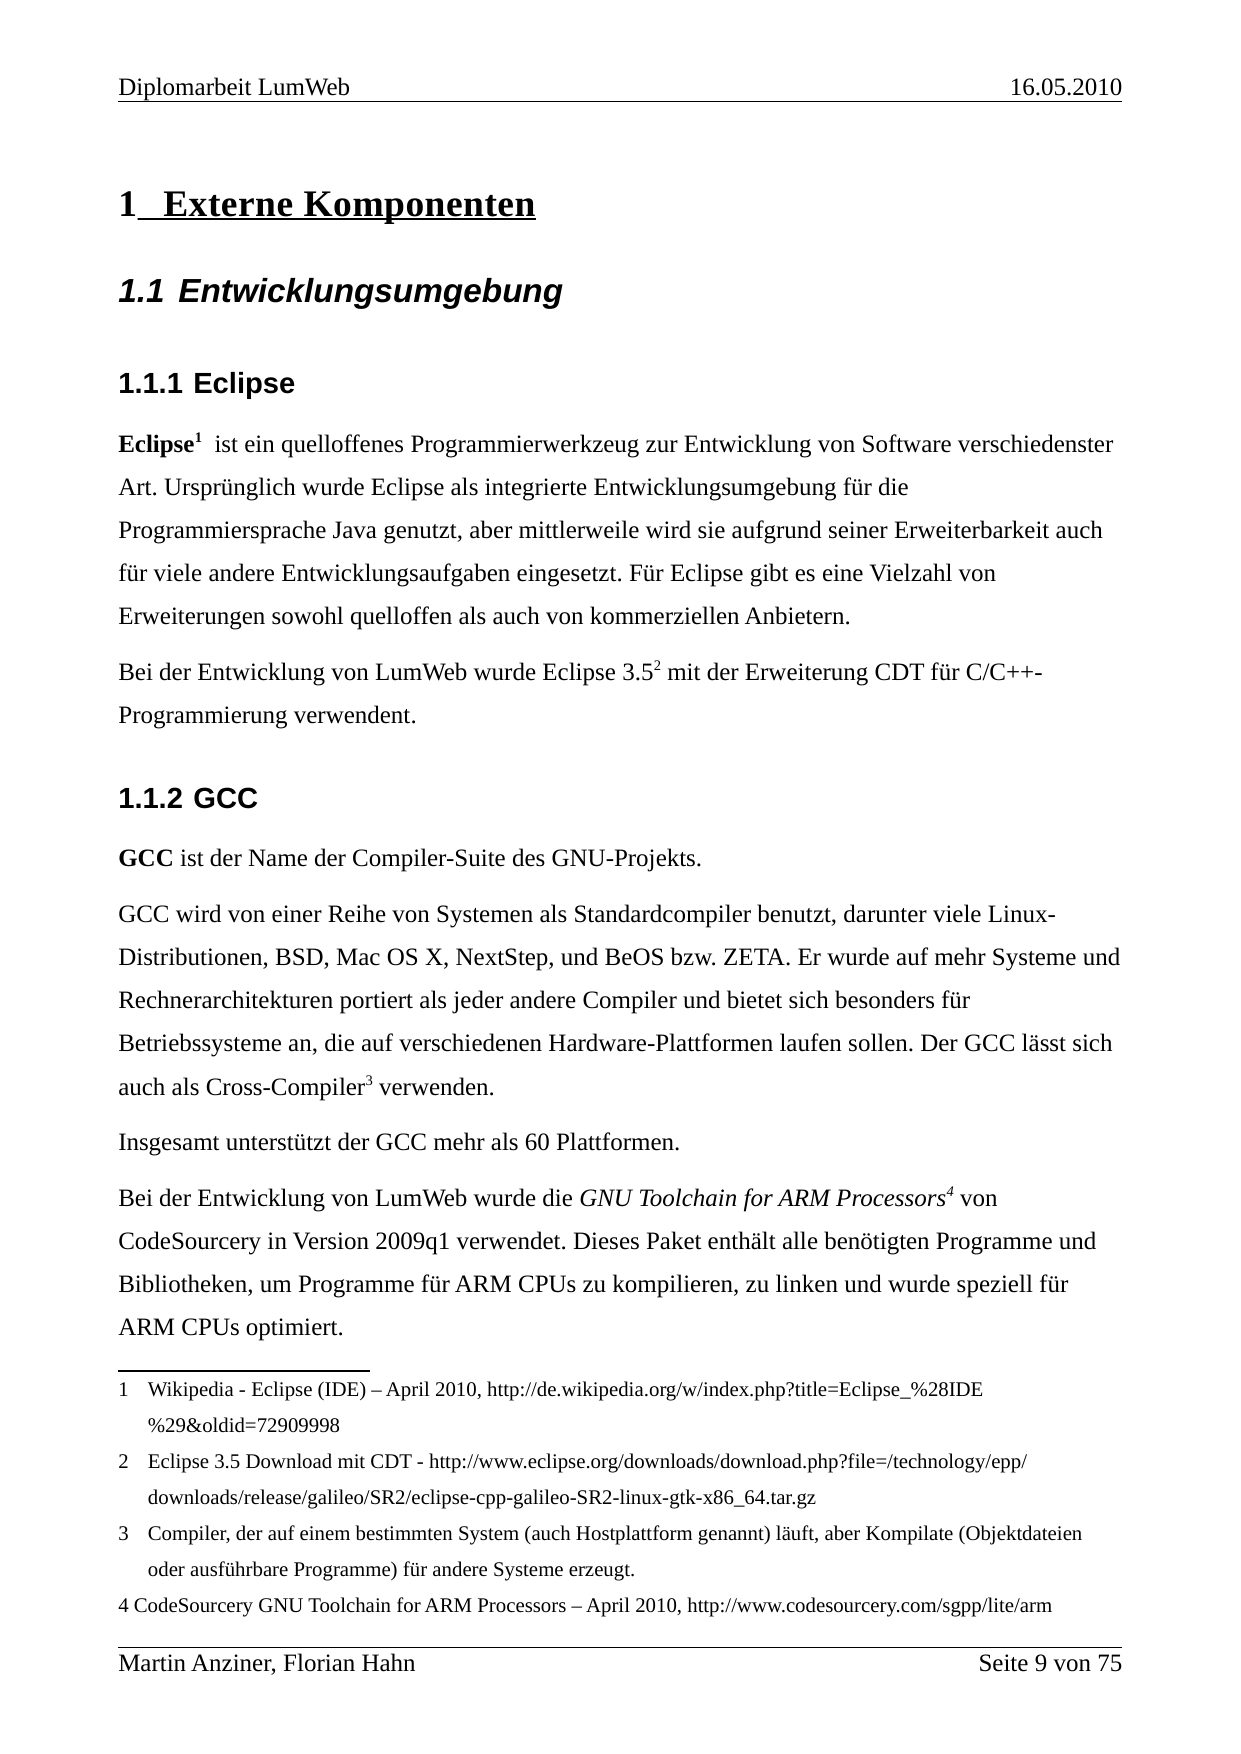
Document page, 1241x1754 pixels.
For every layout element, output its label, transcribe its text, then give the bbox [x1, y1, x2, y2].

text Compiler, der auf einem bestimmten System (auch Hostplattform genannt) läuft, aber Kompilate (Objektdateien oder ausführbare Programme) für andere Systeme erzeugt. [118, 1521, 1122, 1581]
text GCC wird von einer Reihe von Systemen als Standardcompiler benutzt, darunter viele Linux-Distributionen, BSD, Mac OS X, NextStep, und BeOS bzw. ZETA. Er wurde auf mehr Systeme und Rechnerarchitekturen portiert als jeder andere Compiler und bietet sich besonders für Betriebssysteme an, die auf verschiedenen Hardware-Plattformen laufen sollen. Der GCC lässt sich auch als Cross-Compiler verwenden. [118, 899, 1122, 1100]
text Bei der Entwicklung von LumWeb wurde die GNU Toolchain for ARM Processors von CodeSourcery in Version 2009q1 verwendet. Dieses Paket enthält alle benötigten Programme und Bibliotheken, um Programme für ARM CPUs zu kompilieren, zu linken und wurde speziell für ARM CPUs optimiert. [118, 1183, 1122, 1341]
text CodeSourcery GNU Toolchain for ARM Processors – April 2010, http://www.codesourcery.com/sgpp/lite/arm [118, 1593, 1122, 1617]
text GCC ist der Name der Compiler-Suite des GNU-Projekts. [118, 843, 1122, 872]
text Eclipse ist ein quelloffenes Programmierwerkzeug zur Entwicklung von Software verschiedenster Art. Ursprünglich wurde Eclipse als integrierte Entwicklungsumgebung für die Programmiersprache Java genutzt, aber mittlerweile wird sie aufgrund seiner Erweiterbarkeit auch für viele andere Entwicklungsaufgaben eingesetzt. Für Eclipse gibt es eine Vielzahl von Erweiterungen sowohl quelloffen als auch von kommerziellen Anbietern. [118, 429, 1122, 630]
subtitle Eclipse [118, 366, 1122, 399]
subtitle Entwicklungsumgebung [118, 271, 1122, 309]
text Insgesamt unterstützt der GCC mehr als 60 Plattformen. [118, 1127, 1122, 1156]
text Eclipse 3.5 Download mit CDT - http://www.eclipse.org/downloads/download.php?file=/technology/epp/downloads/release/galileo/SR2/eclipse-cpp-galileo-SR2-linux-gtk-x86_64.tar.gz [118, 1449, 1122, 1509]
text Bei der Entwicklung von LumWeb wurde Eclipse 3.5 mit der Erweiterung CDT für C/C++-Programmierung verwendent. [118, 657, 1122, 729]
text Wikipedia - Eclipse (IDE) – April 2010, http://de.wikipedia.org/w/index.php?title=Eclipse_%28IDE%29&oldid=72909998 [118, 1377, 1122, 1437]
subtitle Externe Komponenten [118, 181, 1122, 224]
subtitle GCC [118, 781, 1122, 814]
